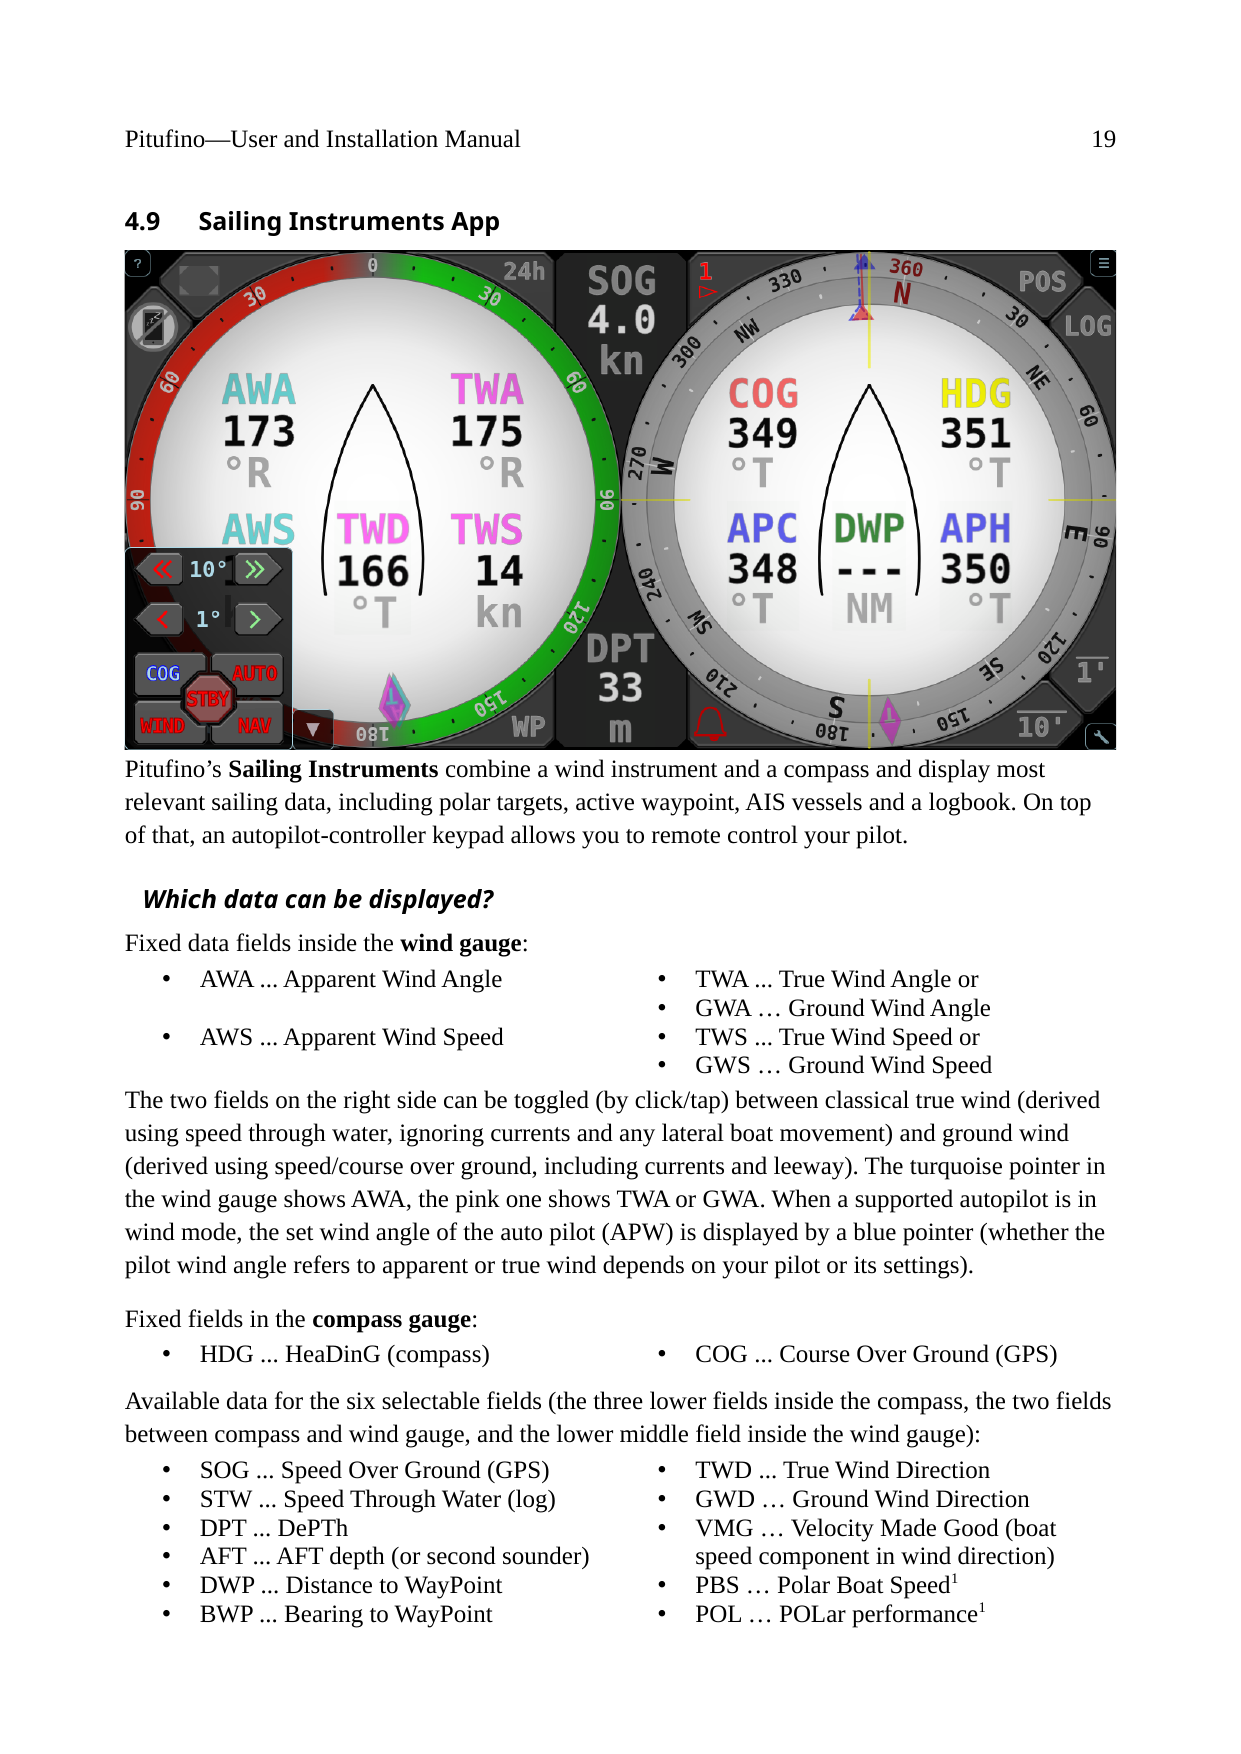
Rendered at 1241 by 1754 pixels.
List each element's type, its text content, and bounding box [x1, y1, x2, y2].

text The two fields on the right side can be toggled (by click/tap) between classical true wind (derived using speed through water, ignoring currents and any lateral boat movement) and ground wind (derived using speed/course over ground, including currents and leeway). The turquoise pointer in the wind gauge shows AWA, the pink one shows TWA or GWA. When a supported autopilot is in wind mode, the set wind angle of the auto pilot (APW) is displayed by a blue pointer (whether the pilot wind angle refers to apparent or true wind depends on your pilot or its settings). [124, 1085, 1116, 1279]
subtitle Which data can be displayed? [142, 882, 1116, 916]
picture [124, 250, 1117, 750]
table_cell PBS … Polar Boat Speed1 [620, 1570, 1116, 1599]
text Pitufino’s Sailing Instruments combine a wind instrument and a compass and display most relevant sailing data, including polar targets, active waypoint, AIS vessels and a logbook. On top of that, an autopilot-controller keypad allows you to remote control your pilot. [124, 750, 1116, 848]
text Fixed fields in the compass gauge: [124, 1304, 1116, 1332]
table_cell VMG … Velocity Made Good (boat speed component in wind direction) [620, 1513, 1116, 1570]
table_cell BWP ... Bearing to WayPoint [125, 1599, 620, 1628]
table_cell DPT ... DePTh AFT ... AFT depth (or second sounder) [125, 1513, 620, 1570]
table_cell TWS ... True Wind Speed or GWS … Ground Wind Speed [620, 1022, 1116, 1079]
table_cell DWP ... Distance to WayPoint [125, 1570, 620, 1599]
table_header TWD ... True Wind Direction [620, 1455, 1116, 1484]
text Available data for the six selectable fields (the three lower fields inside the compass, the two fields between compass and wind gauge, and the lower middle field inside the wind gauge): [124, 1386, 1116, 1448]
table_cell GWD … Ground Wind Direction [620, 1484, 1116, 1513]
table_cell AWS ... Apparent Wind Speed [125, 1022, 620, 1079]
table_header HDG ... HeaDinG (compass) [125, 1340, 620, 1386]
table_header COG ... Course Over Ground (GPS) [620, 1340, 1116, 1386]
subtitle Sailing Instruments App [124, 204, 1116, 238]
table_cell STW ... Speed Through Water (log) [125, 1484, 620, 1513]
text Fixed data fields inside the wind gauge: [124, 928, 1116, 957]
table_header AWA ... Apparent Wind Angle [125, 964, 620, 1022]
table_cell POL … POLar performance1 [620, 1599, 1116, 1628]
table_header TWA ... True Wind Angle or GWA … Ground Wind Angle [620, 964, 1116, 1022]
table_header SOG ... Speed Over Ground (GPS) [125, 1455, 620, 1484]
